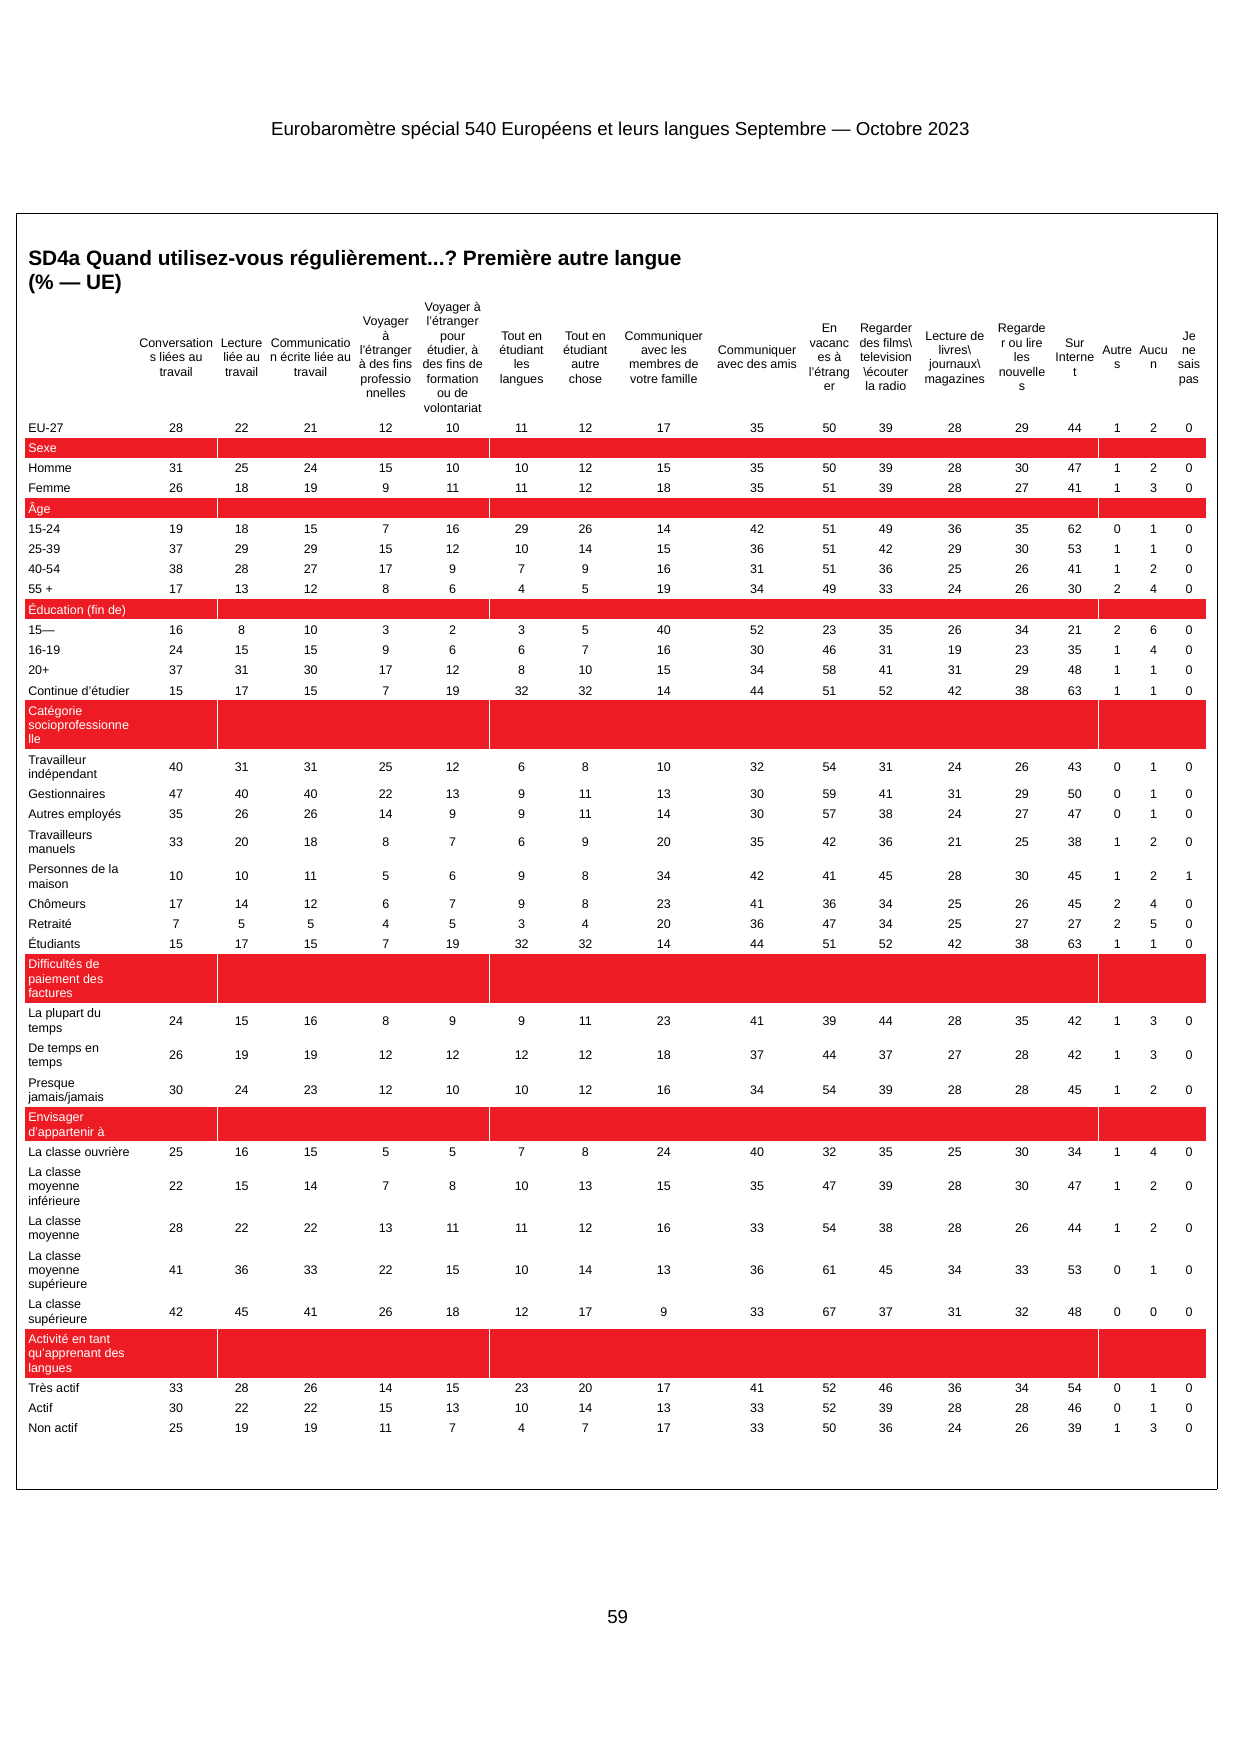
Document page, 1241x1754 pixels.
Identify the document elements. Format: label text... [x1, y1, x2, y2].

table_cell [553, 498, 617, 518]
table_cell [265, 1329, 356, 1378]
table_cell 0 [1171, 539, 1206, 559]
table_cell 28 [916, 458, 993, 478]
table_cell 47 [1051, 804, 1098, 824]
table_cell 22 [218, 1398, 265, 1418]
table_cell 4 [1135, 579, 1171, 599]
table_cell 12 [553, 1072, 617, 1107]
table_cell 61 [803, 1245, 855, 1294]
table_cell 1 [1135, 1398, 1171, 1418]
table_cell 36 [710, 539, 803, 559]
table_cell [134, 438, 217, 458]
table_cell 20 [218, 824, 265, 859]
table_cell [1051, 1438, 1098, 1458]
table_cell 11 [356, 1418, 415, 1438]
table_cell 37 [134, 539, 217, 559]
table_cell 9 [617, 1294, 710, 1329]
table_cell 58 [803, 660, 855, 680]
table_cell 22 [134, 1162, 217, 1211]
table_cell 15 [617, 539, 710, 559]
table_cell [855, 599, 916, 619]
table_cell 15 [134, 934, 217, 954]
table_cell [617, 700, 710, 749]
table_cell 39 [855, 458, 916, 478]
table_cell 30 [993, 458, 1051, 478]
table_cell 37 [710, 1038, 803, 1072]
table_cell 54 [803, 749, 855, 784]
table_cell 2 [1135, 1211, 1171, 1245]
table_cell 50 [803, 1418, 855, 1438]
table_cell 0 [1099, 1398, 1135, 1418]
table_cell 9 [553, 824, 617, 859]
table_cell Sexe [25, 438, 134, 458]
table_cell [1135, 599, 1171, 619]
table_cell 6 [356, 894, 415, 914]
table_cell 20 [617, 914, 710, 934]
table_cell [993, 954, 1051, 1003]
table_cell 5 [415, 914, 489, 934]
table_cell [993, 700, 1051, 749]
table_cell [710, 438, 803, 458]
table_cell 25 [993, 824, 1051, 859]
table_cell 40-54 [25, 559, 134, 579]
table_cell 5 [265, 914, 356, 934]
table_cell [1135, 1329, 1171, 1378]
table_cell 8 [553, 749, 617, 784]
table_cell 0 [1171, 640, 1206, 660]
table_cell 8 [356, 1003, 415, 1038]
table_cell 13 [356, 1211, 415, 1245]
table_cell 11 [265, 859, 356, 893]
table_cell 14 [265, 1162, 356, 1211]
table_cell Conversations liées au travail [134, 297, 217, 417]
table_cell 17 [356, 559, 415, 579]
table_cell [803, 1329, 855, 1378]
table_cell 1 [1135, 680, 1171, 700]
table_cell [916, 599, 993, 619]
table_cell 18 [218, 519, 265, 539]
table_cell 12 [553, 1211, 617, 1245]
table_cell 42 [803, 824, 855, 859]
table_cell 1 [1099, 539, 1135, 559]
table_cell [134, 954, 217, 1003]
table_cell 45 [1051, 1072, 1098, 1107]
table_cell 31 [218, 749, 265, 784]
table_cell 14 [617, 934, 710, 954]
table_cell 15 [218, 1003, 265, 1038]
table_cell [134, 1329, 217, 1378]
table_cell [553, 954, 617, 1003]
table_cell 26 [553, 519, 617, 539]
table_cell 15 [617, 458, 710, 478]
table_cell Chômeurs [25, 894, 134, 914]
table_cell [134, 599, 217, 619]
table_cell 7 [490, 1141, 553, 1162]
table_cell 39 [1051, 1418, 1098, 1438]
table_cell 47 [1051, 1162, 1098, 1211]
table_cell 28 [916, 478, 993, 498]
table_cell 39 [855, 478, 916, 498]
table_cell 1 [1099, 660, 1135, 680]
table_cell 35 [710, 418, 803, 438]
table_cell 52 [803, 1378, 855, 1398]
table_cell 42 [710, 859, 803, 893]
table_cell 23 [617, 894, 710, 914]
table_cell 33 [134, 1378, 217, 1398]
table_cell 12 [490, 1038, 553, 1072]
table_cell 31 [916, 784, 993, 804]
table_cell [617, 1329, 710, 1378]
table_cell [993, 498, 1051, 518]
table_cell [415, 700, 489, 749]
table_cell Autres [1099, 297, 1135, 417]
table_cell 4 [1135, 894, 1171, 914]
table_cell 28 [134, 418, 217, 438]
table_header [1171, 243, 1206, 297]
table_cell 13 [553, 1162, 617, 1211]
table_cell 6 [415, 859, 489, 893]
table_cell 30 [993, 1141, 1051, 1162]
table_cell 31 [265, 749, 356, 784]
table_cell 46 [803, 640, 855, 660]
table_cell 7 [490, 559, 553, 579]
table_cell 10 [490, 458, 553, 478]
table_cell 11 [490, 418, 553, 438]
table_cell [1135, 1438, 1171, 1458]
table_cell 0 [1171, 1003, 1206, 1038]
table_cell 45 [855, 859, 916, 893]
table_cell 11 [415, 1211, 489, 1245]
table_cell 14 [617, 519, 710, 539]
table_cell 0 [1171, 620, 1206, 640]
table_cell 0 [1099, 749, 1135, 784]
table_cell 9 [356, 478, 415, 498]
table_cell 33 [855, 579, 916, 599]
table_cell Actif [25, 1398, 134, 1418]
table_cell 9 [490, 894, 553, 914]
table_cell 27 [1051, 914, 1098, 934]
table_cell 7 [553, 1418, 617, 1438]
table_cell 23 [265, 1072, 356, 1107]
table_cell 30 [710, 640, 803, 660]
table_cell 10 [490, 1245, 553, 1294]
table_cell 17 [617, 418, 710, 438]
table_cell [916, 954, 993, 1003]
table_cell [134, 1107, 217, 1141]
table_cell 15 [356, 458, 415, 478]
table_cell 24 [916, 1418, 993, 1438]
table_header [855, 243, 916, 297]
table_cell [855, 1107, 916, 1141]
table_cell 31 [916, 1294, 993, 1329]
table_cell 4 [356, 914, 415, 934]
table_cell 17 [134, 579, 217, 599]
table_cell 51 [803, 478, 855, 498]
table_cell [1099, 700, 1135, 749]
table_cell 22 [356, 1245, 415, 1294]
table_cell 35 [710, 824, 803, 859]
table_header [1051, 243, 1098, 297]
table_cell 33 [710, 1418, 803, 1438]
table_cell 15 [415, 1378, 489, 1398]
table_cell 0 [1171, 519, 1206, 539]
table_cell Femme [25, 478, 134, 498]
table_cell 16 [617, 559, 710, 579]
table_cell 9 [490, 804, 553, 824]
table_cell [1171, 1107, 1206, 1141]
table_cell 36 [855, 559, 916, 579]
table_cell 1 [1135, 1378, 1171, 1398]
table_cell 47 [134, 784, 217, 804]
table_cell 51 [803, 539, 855, 559]
table_cell 5 [415, 1141, 489, 1162]
table_cell [993, 599, 1051, 619]
table_cell [916, 1107, 993, 1141]
table_cell [993, 1329, 1051, 1378]
table_cell [265, 954, 356, 1003]
table_cell 19 [265, 1418, 356, 1438]
table_cell 38 [1051, 824, 1098, 859]
table_cell 12 [356, 1072, 415, 1107]
table_cell 0 [1171, 680, 1206, 700]
table_cell [1099, 498, 1135, 518]
table_cell 34 [1051, 1141, 1098, 1162]
table_cell 7 [415, 894, 489, 914]
table_cell 51 [803, 680, 855, 700]
table_cell 10 [617, 749, 710, 784]
table_cell 15— [25, 620, 134, 640]
table_cell 9 [490, 784, 553, 804]
table_cell 53 [1051, 1245, 1098, 1294]
table_cell [356, 1107, 415, 1141]
table_cell 42 [134, 1294, 217, 1329]
table_cell 25-39 [25, 539, 134, 559]
table_cell 2 [1135, 559, 1171, 579]
table_cell 0 [1171, 579, 1206, 599]
table_cell [803, 1107, 855, 1141]
table_cell 1 [1099, 680, 1135, 700]
table_cell 42 [855, 539, 916, 559]
table_cell 0 [1171, 478, 1206, 498]
table_cell 0 [1099, 1378, 1135, 1398]
table_cell Regarder des films\television\écouter la radio [855, 297, 916, 417]
table_cell 35 [855, 1141, 916, 1162]
table_cell 24 [134, 640, 217, 660]
table_cell [490, 1107, 553, 1141]
table_cell 12 [490, 1294, 553, 1329]
table_cell [855, 700, 916, 749]
table_cell 41 [1051, 559, 1098, 579]
table_cell 0 [1099, 1245, 1135, 1294]
table_cell 41 [855, 784, 916, 804]
table_cell Envisager d’appartenir à [25, 1107, 134, 1141]
table_cell 35 [993, 1003, 1051, 1038]
table_cell 21 [916, 824, 993, 859]
table_cell 32 [490, 934, 553, 954]
table_cell 30 [993, 1162, 1051, 1211]
table_cell 36 [803, 894, 855, 914]
table_cell Lecture de livres\journaux\ magazines [916, 297, 993, 417]
table_cell 28 [916, 1003, 993, 1038]
table_cell 44 [710, 680, 803, 700]
table_cell [1171, 1329, 1206, 1378]
table_cell 7 [134, 914, 217, 934]
table_cell 51 [803, 519, 855, 539]
table_cell La classe ouvrière [25, 1141, 134, 1162]
table_cell 14 [553, 1398, 617, 1418]
table_cell 32 [710, 749, 803, 784]
table_cell 23 [490, 1378, 553, 1398]
table_cell 34 [710, 660, 803, 680]
table_cell 55 + [25, 579, 134, 599]
table_cell 10 [490, 539, 553, 559]
table_cell [134, 700, 217, 749]
table_cell 38 [993, 934, 1051, 954]
table_cell 34 [993, 1378, 1051, 1398]
table_cell 0 [1171, 934, 1206, 954]
table_cell 17 [553, 1294, 617, 1329]
table_cell 25 [916, 914, 993, 934]
table_cell 1 [1099, 1418, 1135, 1438]
table_cell [1171, 1438, 1206, 1458]
table_cell [490, 700, 553, 749]
table_cell 18 [265, 824, 356, 859]
table_cell 28 [134, 1211, 217, 1245]
table_cell 37 [134, 660, 217, 680]
table_cell [356, 438, 415, 458]
table_cell [1099, 599, 1135, 619]
table_cell 35 [710, 478, 803, 498]
table_cell 32 [993, 1294, 1051, 1329]
table_cell 18 [617, 478, 710, 498]
table_cell 0 [1171, 914, 1206, 934]
table_cell 21 [1051, 620, 1098, 640]
table_cell 47 [803, 914, 855, 934]
table_cell 16 [617, 1072, 710, 1107]
table_cell 15 [265, 1141, 356, 1162]
table_cell 12 [356, 1038, 415, 1072]
table_cell 22 [265, 1211, 356, 1245]
table_cell Travailleur indépendant [25, 749, 134, 784]
table_header [1099, 243, 1135, 297]
table_cell 14 [218, 894, 265, 914]
table_cell 0 [1171, 1211, 1206, 1245]
table_cell 19 [617, 579, 710, 599]
table_cell 26 [134, 1038, 217, 1072]
table_cell 54 [803, 1072, 855, 1107]
table_cell 20+ [25, 660, 134, 680]
table_cell [1099, 1107, 1135, 1141]
table_cell 50 [1051, 784, 1098, 804]
table_cell 0 [1171, 784, 1206, 804]
table_cell [356, 498, 415, 518]
table_cell 33 [710, 1294, 803, 1329]
table_cell Voyager à l’étranger pour étudier, à des fins de formation ou de volontariat [415, 297, 489, 417]
table_cell 31 [855, 749, 916, 784]
table_cell 14 [553, 539, 617, 559]
table_cell 18 [218, 478, 265, 498]
table_cell [916, 1329, 993, 1378]
table_cell 21 [265, 418, 356, 438]
table_cell 31 [855, 640, 916, 660]
table_cell 0 [1099, 519, 1135, 539]
table_cell Lecture liée au travail [218, 297, 265, 417]
table_cell [1051, 1107, 1098, 1141]
table_cell 10 [415, 418, 489, 438]
table_cell 26 [134, 478, 217, 498]
table_cell 31 [916, 660, 993, 680]
table_cell [218, 438, 265, 458]
table_cell 3 [490, 620, 553, 640]
table_cell 11 [553, 1003, 617, 1038]
table_cell 1 [1099, 640, 1135, 660]
table_cell 1 [1135, 804, 1171, 824]
table_cell 6 [415, 640, 489, 660]
table_cell 51 [803, 559, 855, 579]
table_cell 35 [855, 620, 916, 640]
table_cell 2 [1135, 1072, 1171, 1107]
table_cell 41 [710, 1378, 803, 1398]
table_cell 14 [617, 804, 710, 824]
table_cell 25 [916, 559, 993, 579]
table_cell [1135, 438, 1171, 458]
table_cell 52 [710, 620, 803, 640]
table_cell 10 [490, 1072, 553, 1107]
table_cell 33 [265, 1245, 356, 1294]
table_cell Tout en étudiant autre chose [553, 297, 617, 417]
table_cell [803, 954, 855, 1003]
table_cell 11 [553, 804, 617, 824]
table_cell 0 [1171, 824, 1206, 859]
table_cell 54 [1051, 1378, 1098, 1398]
table_cell 30 [710, 784, 803, 804]
table_cell 39 [855, 1072, 916, 1107]
table_cell 25 [916, 1141, 993, 1162]
table_cell 49 [803, 579, 855, 599]
table_cell [218, 954, 265, 1003]
table_cell 40 [134, 749, 217, 784]
table_cell 28 [916, 859, 993, 893]
table_cell 2 [1099, 894, 1135, 914]
table_cell 67 [803, 1294, 855, 1329]
table_cell Personnes de la maison [25, 859, 134, 893]
table_cell Gestionnaires [25, 784, 134, 804]
table_cell 27 [265, 559, 356, 579]
table_cell 28 [916, 1211, 993, 1245]
table_cell 39 [855, 1398, 916, 1418]
table_cell 37 [855, 1294, 916, 1329]
table_cell 0 [1171, 1038, 1206, 1072]
table_cell 41 [134, 1245, 217, 1294]
table_cell 4 [490, 1418, 553, 1438]
table_cell 7 [356, 934, 415, 954]
table_cell 15 [617, 660, 710, 680]
table_cell 9 [553, 559, 617, 579]
table_cell 24 [218, 1072, 265, 1107]
table_cell 10 [490, 1398, 553, 1418]
table_cell 11 [490, 478, 553, 498]
table_cell 25 [134, 1418, 217, 1438]
table_cell 17 [218, 934, 265, 954]
table_cell 28 [916, 418, 993, 438]
table_cell [855, 954, 916, 1003]
table_cell 39 [803, 1003, 855, 1038]
table_cell 9 [490, 859, 553, 893]
table_cell 50 [803, 418, 855, 438]
table_cell 19 [218, 1038, 265, 1072]
table_cell 9 [490, 1003, 553, 1038]
table_cell 26 [993, 559, 1051, 579]
table_cell 39 [855, 1162, 916, 1211]
table_cell 26 [265, 1378, 356, 1398]
table_cell 45 [1051, 859, 1098, 893]
table_cell 30 [993, 539, 1051, 559]
table_cell 7 [356, 519, 415, 539]
table_cell [855, 498, 916, 518]
table_cell Catégorie socioprofessionnelle [25, 700, 134, 749]
table_cell 3 [490, 914, 553, 934]
table_cell 34 [617, 859, 710, 893]
table_cell Âge [25, 498, 134, 518]
table_cell [803, 599, 855, 619]
table_cell Éducation (fin de) [25, 599, 134, 619]
table_cell 1 [1099, 1072, 1135, 1107]
table_cell 42 [1051, 1038, 1098, 1072]
table_cell 0 [1171, 559, 1206, 579]
table_cell 6 [1135, 620, 1171, 640]
table_cell [916, 498, 993, 518]
table_cell [218, 498, 265, 518]
table_cell Très actif [25, 1378, 134, 1398]
table_cell 19 [415, 934, 489, 954]
table_cell [553, 1329, 617, 1378]
table_cell 29 [490, 519, 553, 539]
table_cell 29 [916, 539, 993, 559]
table_cell 32 [490, 680, 553, 700]
table_cell [1051, 498, 1098, 518]
table_cell 47 [1051, 458, 1098, 478]
table_cell 42 [916, 934, 993, 954]
table_cell [553, 599, 617, 619]
table_cell [356, 599, 415, 619]
table_cell 1 [1099, 418, 1135, 438]
table_cell 52 [855, 934, 916, 954]
table_cell 23 [803, 620, 855, 640]
table_cell [1171, 700, 1206, 749]
table_cell 5 [553, 579, 617, 599]
table_cell [356, 1329, 415, 1378]
table_cell 30 [134, 1398, 217, 1418]
table_cell Retraité [25, 914, 134, 934]
table_cell 50 [803, 458, 855, 478]
table_cell 1 [1135, 749, 1171, 784]
table_cell 25 [356, 749, 415, 784]
table_cell 22 [218, 418, 265, 438]
table_cell 14 [553, 1245, 617, 1294]
table_cell 6 [490, 640, 553, 660]
table_cell 63 [1051, 934, 1098, 954]
table_cell 5 [356, 1141, 415, 1162]
table_cell [490, 599, 553, 619]
table_cell 45 [218, 1294, 265, 1329]
table_cell 14 [617, 680, 710, 700]
table_cell 20 [617, 824, 710, 859]
table_cell 31 [134, 458, 217, 478]
table_cell 40 [617, 620, 710, 640]
table_cell 3 [1135, 478, 1171, 498]
table_cell 14 [356, 1378, 415, 1398]
table_cell [356, 954, 415, 1003]
table_cell 24 [916, 804, 993, 824]
table_cell 10 [218, 859, 265, 893]
table_cell 22 [218, 1211, 265, 1245]
table_cell Homme [25, 458, 134, 478]
table_cell Difficultés de paiement des factures [25, 954, 134, 1003]
table_cell 26 [218, 804, 265, 824]
table_cell [1099, 1438, 1135, 1458]
table_cell 41 [1051, 478, 1098, 498]
table_cell 17 [218, 680, 265, 700]
table_cell [490, 498, 553, 518]
table_cell 0 [1171, 1398, 1206, 1418]
table_cell 25 [916, 894, 993, 914]
table_cell 33 [710, 1211, 803, 1245]
table_cell 1 [1135, 1245, 1171, 1294]
table_cell 0 [1171, 1072, 1206, 1107]
table_cell 44 [803, 1038, 855, 1072]
table_cell [617, 954, 710, 1003]
table_cell [1135, 1107, 1171, 1141]
table_cell [710, 700, 803, 749]
table_cell 2 [1099, 620, 1135, 640]
table_cell 17 [356, 660, 415, 680]
table_cell 16 [415, 519, 489, 539]
table_cell Tout en étudiant les langues [490, 297, 553, 417]
table_cell [1099, 1329, 1135, 1378]
table_cell 18 [617, 1038, 710, 1072]
table_cell 15-24 [25, 519, 134, 539]
table_header SD4a Quand utilisez-vous régulièrement...? Première autre langue (% — UE) [25, 243, 710, 297]
table_cell 19 [916, 640, 993, 660]
table_cell 40 [265, 784, 356, 804]
table_cell 0 [1171, 458, 1206, 478]
table_cell 10 [265, 620, 356, 640]
table_cell 32 [553, 934, 617, 954]
table_cell 3 [1135, 1418, 1171, 1438]
table_cell 12 [553, 478, 617, 498]
table_cell 26 [356, 1294, 415, 1329]
table_cell [710, 1329, 803, 1378]
table_cell [265, 498, 356, 518]
table_cell 16 [134, 620, 217, 640]
table_cell 6 [415, 579, 489, 599]
table_cell 41 [855, 660, 916, 680]
table_cell 18 [415, 1294, 489, 1329]
table_cell [1051, 599, 1098, 619]
table_cell 3 [1135, 1003, 1171, 1038]
table_cell 7 [415, 1418, 489, 1438]
table_cell 10 [134, 859, 217, 893]
table_cell 11 [415, 478, 489, 498]
table_cell 27 [993, 804, 1051, 824]
table_cell [617, 1107, 710, 1141]
table_cell 15 [218, 1162, 265, 1211]
table_cell [218, 1329, 265, 1378]
table_cell Non actif [25, 1418, 134, 1438]
table_cell 12 [415, 539, 489, 559]
table_cell [1135, 700, 1171, 749]
table_cell 11 [490, 1211, 553, 1245]
table_cell [1051, 438, 1098, 458]
table_cell 13 [617, 1398, 710, 1418]
table_cell 15 [218, 640, 265, 660]
table_cell 1 [1099, 478, 1135, 498]
table_cell 46 [1051, 1398, 1098, 1418]
table_cell 28 [993, 1398, 1051, 1418]
table_cell 22 [265, 1398, 356, 1418]
table_cell [415, 599, 489, 619]
table_cell La classe moyenne [25, 1211, 134, 1245]
table_cell 0 [1099, 1294, 1135, 1329]
table_cell 15 [265, 519, 356, 539]
table_cell 36 [916, 519, 993, 539]
table_cell [218, 599, 265, 619]
table_cell 34 [710, 579, 803, 599]
table_cell 0 [1171, 1245, 1206, 1294]
table_cell 15 [356, 1398, 415, 1418]
table_cell 24 [916, 749, 993, 784]
table_cell 9 [415, 559, 489, 579]
table_cell 29 [218, 539, 265, 559]
table_cell 28 [916, 1072, 993, 1107]
table_cell 41 [710, 1003, 803, 1038]
table_cell 5 [218, 914, 265, 934]
table_cell La plupart du temps [25, 1003, 134, 1038]
table_cell 1 [1099, 824, 1135, 859]
table_header [710, 243, 803, 297]
table_cell 24 [916, 579, 993, 599]
table_cell EU-27 [25, 418, 134, 438]
table_cell 1 [1135, 660, 1171, 680]
table_cell [1171, 954, 1206, 1003]
table_header [916, 243, 993, 297]
table_cell 32 [803, 1141, 855, 1162]
table_cell 34 [710, 1072, 803, 1107]
table_cell 7 [415, 824, 489, 859]
table_cell 36 [710, 1245, 803, 1294]
table_cell 1 [1135, 519, 1171, 539]
table_cell 2 [1099, 914, 1135, 934]
table_cell [1099, 438, 1135, 458]
table_cell 12 [415, 1038, 489, 1072]
table_cell 36 [916, 1378, 993, 1398]
table_cell [617, 438, 710, 458]
table_cell 53 [1051, 539, 1098, 559]
table_cell 8 [415, 1162, 489, 1211]
table_cell [710, 954, 803, 1003]
table_cell 26 [916, 620, 993, 640]
table_cell 8 [553, 1141, 617, 1162]
table_cell [1099, 954, 1135, 1003]
table_cell [265, 700, 356, 749]
table_cell 35 [993, 519, 1051, 539]
table_cell [356, 700, 415, 749]
table_cell Autres employés [25, 804, 134, 824]
table_cell 4 [490, 579, 553, 599]
table_cell 12 [415, 749, 489, 784]
table_cell 52 [803, 1398, 855, 1418]
table_cell 0 [1099, 784, 1135, 804]
table_cell 30 [1051, 579, 1098, 599]
table_cell [490, 438, 553, 458]
table_cell Communiquer avec les membres de votre famille [617, 297, 710, 417]
table_cell 30 [710, 804, 803, 824]
table_cell 62 [1051, 519, 1098, 539]
table_cell [553, 1107, 617, 1141]
table_cell 44 [710, 934, 803, 954]
table_cell 47 [803, 1162, 855, 1211]
table_cell 39 [855, 418, 916, 438]
table_cell [993, 438, 1051, 458]
table_cell [415, 954, 489, 1003]
table_cell 2 [1135, 418, 1171, 438]
table_cell 2 [415, 620, 489, 640]
table_cell La classe supérieure [25, 1294, 134, 1329]
table_cell 1 [1135, 784, 1171, 804]
table_cell 28 [993, 1038, 1051, 1072]
table_cell 38 [134, 559, 217, 579]
table_cell 38 [993, 680, 1051, 700]
table_cell [1051, 954, 1098, 1003]
table_cell Regarder ou lire les nouvelles [993, 297, 1051, 417]
table_cell 4 [1135, 640, 1171, 660]
table_cell 51 [803, 934, 855, 954]
table_cell 15 [265, 640, 356, 660]
table_cell 33 [993, 1245, 1051, 1294]
table_cell 28 [218, 1378, 265, 1398]
table_header [1135, 243, 1171, 297]
table_cell 1 [1099, 859, 1135, 893]
table_cell 30 [993, 859, 1051, 893]
table_cell 14 [356, 804, 415, 824]
table_cell 13 [617, 784, 710, 804]
table_cell Communication écrite liée au travail [265, 297, 356, 417]
table_cell 32 [553, 680, 617, 700]
table_cell 16 [617, 640, 710, 660]
table_cell 30 [265, 660, 356, 680]
table_cell 45 [855, 1245, 916, 1294]
table_cell 16 [218, 1141, 265, 1162]
table_cell La classe moyenne inférieure [25, 1162, 134, 1211]
table_cell 26 [993, 1211, 1051, 1245]
table_cell 3 [356, 620, 415, 640]
table_cell 29 [993, 418, 1051, 438]
table_cell 12 [553, 418, 617, 438]
table_cell 8 [356, 579, 415, 599]
table_cell 1 [1099, 1003, 1135, 1038]
table_cell 4 [1135, 1141, 1171, 1162]
table_cell 12 [265, 894, 356, 914]
table_cell 12 [553, 1038, 617, 1072]
table_header [803, 243, 855, 297]
table_cell 0 [1099, 804, 1135, 824]
table_cell 1 [1099, 1038, 1135, 1072]
table_cell 7 [553, 640, 617, 660]
table_cell 35 [710, 1162, 803, 1211]
table_cell 8 [356, 824, 415, 859]
table_cell 22 [356, 784, 415, 804]
table_cell 28 [916, 1398, 993, 1418]
table_cell 35 [1051, 640, 1098, 660]
table_cell [1171, 438, 1206, 458]
table_cell 59 [803, 784, 855, 804]
table_cell [803, 700, 855, 749]
table_header [993, 243, 1051, 297]
table_cell 24 [617, 1141, 710, 1162]
table_cell Voyager à l’étranger à des fins professionnelles [356, 297, 415, 417]
table_cell 34 [993, 620, 1051, 640]
table_cell 1 [1099, 1141, 1135, 1162]
table_cell [803, 498, 855, 518]
table_cell 44 [1051, 418, 1098, 438]
table_cell 31 [710, 559, 803, 579]
table_cell 52 [855, 680, 916, 700]
table_cell [265, 438, 356, 458]
table_cell 19 [265, 1038, 356, 1072]
table_cell 40 [710, 1141, 803, 1162]
table_cell 12 [356, 418, 415, 438]
table_cell 37 [855, 1038, 916, 1072]
table_cell 20 [553, 1378, 617, 1398]
table_cell 36 [855, 1418, 916, 1438]
table_cell 9 [415, 804, 489, 824]
table_cell Aucun [1135, 297, 1171, 417]
table_cell 26 [265, 804, 356, 824]
table_cell 45 [1051, 894, 1098, 914]
table_cell [265, 1107, 356, 1141]
table_cell 1 [1171, 859, 1206, 893]
table_cell [553, 438, 617, 458]
table_cell 34 [855, 914, 916, 934]
table_cell 27 [993, 914, 1051, 934]
table_cell 2 [1099, 579, 1135, 599]
table_cell 6 [490, 824, 553, 859]
table_cell 19 [134, 519, 217, 539]
table_cell 57 [803, 804, 855, 824]
table_cell De temps en temps [25, 1038, 134, 1072]
table_cell 46 [855, 1378, 916, 1398]
table_cell Communiquer avec des amis [710, 297, 803, 417]
table_cell 28 [218, 559, 265, 579]
table_cell 2 [1135, 458, 1171, 478]
table_cell 33 [134, 824, 217, 859]
table_cell 10 [415, 458, 489, 478]
table_cell 10 [553, 660, 617, 680]
table_cell 19 [218, 1418, 265, 1438]
table_cell 34 [916, 1245, 993, 1294]
table_cell 41 [710, 894, 803, 914]
table_cell 1 [1099, 934, 1135, 954]
table_cell 9 [415, 1003, 489, 1038]
table_cell [25, 1438, 1051, 1458]
table_cell 24 [134, 1003, 217, 1038]
table_cell 26 [993, 894, 1051, 914]
table_cell 63 [1051, 680, 1098, 700]
table_cell 0 [1171, 804, 1206, 824]
table_cell [134, 498, 217, 518]
table_cell Continue d’étudier [25, 680, 134, 700]
table_cell [415, 1329, 489, 1378]
table_cell 0 [1171, 894, 1206, 914]
table_cell [617, 498, 710, 518]
table_cell 0 [1171, 1141, 1206, 1162]
table_cell 15 [415, 1245, 489, 1294]
table_cell 23 [617, 1003, 710, 1038]
table_cell [1051, 1329, 1098, 1378]
table_cell 15 [265, 934, 356, 954]
table_cell 3 [1135, 1038, 1171, 1072]
table_cell 34 [855, 894, 916, 914]
table_cell [218, 1107, 265, 1141]
table_cell 42 [916, 680, 993, 700]
table_cell Travailleurs manuels [25, 824, 134, 859]
table_cell 8 [218, 620, 265, 640]
table_cell [415, 498, 489, 518]
table_cell [415, 1107, 489, 1141]
table_cell 9 [356, 640, 415, 660]
table_cell 2 [1135, 1162, 1171, 1211]
table_cell 48 [1051, 1294, 1098, 1329]
table_cell 24 [265, 458, 356, 478]
table_cell [710, 599, 803, 619]
table_cell 17 [617, 1418, 710, 1438]
table_cell 43 [1051, 749, 1098, 784]
table_cell [1135, 498, 1171, 518]
table_cell 4 [553, 914, 617, 934]
table_cell 19 [415, 680, 489, 700]
table_cell 30 [134, 1072, 217, 1107]
table_cell Je ne sais pas [1171, 297, 1206, 417]
table_cell 16 [617, 1211, 710, 1245]
table_cell 28 [916, 1162, 993, 1211]
table_cell 2 [1135, 859, 1171, 893]
table_cell [855, 1329, 916, 1378]
table_cell 29 [265, 539, 356, 559]
table_cell [617, 599, 710, 619]
table_cell 48 [1051, 660, 1098, 680]
table_cell 0 [1171, 1418, 1206, 1438]
table_cell 17 [134, 894, 217, 914]
table_cell 13 [617, 1245, 710, 1294]
table_cell [218, 700, 265, 749]
table_cell 0 [1171, 1162, 1206, 1211]
table_cell 40 [218, 784, 265, 804]
table_cell 12 [265, 579, 356, 599]
table_cell 36 [218, 1245, 265, 1294]
table_cell 27 [993, 478, 1051, 498]
table_cell 16 [265, 1003, 356, 1038]
table_cell 0 [1171, 660, 1206, 680]
table_cell 0 [1171, 1378, 1206, 1398]
table_cell [490, 954, 553, 1003]
table_cell [553, 700, 617, 749]
table_cell 0 [1171, 749, 1206, 784]
table_cell 15 [134, 680, 217, 700]
table_cell 38 [855, 804, 916, 824]
table_cell [265, 599, 356, 619]
table_cell Activité en tant qu’apprenant des langues [25, 1329, 134, 1378]
table_cell 41 [803, 859, 855, 893]
table_cell 7 [356, 680, 415, 700]
table_cell 31 [218, 660, 265, 680]
table_cell 11 [553, 784, 617, 804]
table_cell 12 [553, 458, 617, 478]
table_cell 25 [218, 458, 265, 478]
table_cell [1051, 700, 1098, 749]
table_cell 19 [265, 478, 356, 498]
table_cell 8 [490, 660, 553, 680]
table_cell [710, 1107, 803, 1141]
table_cell 41 [265, 1294, 356, 1329]
table_cell 10 [415, 1072, 489, 1107]
table_cell 27 [916, 1038, 993, 1072]
table_cell 29 [993, 784, 1051, 804]
table_cell 1 [1099, 1162, 1135, 1211]
table_cell [1171, 498, 1206, 518]
table_cell 35 [134, 804, 217, 824]
table_cell 15 [265, 680, 356, 700]
table_cell 29 [993, 660, 1051, 680]
table_cell [1135, 954, 1171, 1003]
table_cell 6 [490, 749, 553, 784]
table_cell [1171, 599, 1206, 619]
table_cell 36 [710, 914, 803, 934]
table_cell [803, 438, 855, 458]
table_cell 5 [553, 620, 617, 640]
table_cell 28 [993, 1072, 1051, 1107]
table_cell 54 [803, 1211, 855, 1245]
table_cell 13 [218, 579, 265, 599]
table_cell 38 [855, 1211, 916, 1245]
table_cell [25, 297, 134, 417]
table_cell La classe moyenne supérieure [25, 1245, 134, 1294]
table_cell 5 [356, 859, 415, 893]
table_cell 42 [1051, 1003, 1098, 1038]
table_cell 44 [855, 1003, 916, 1038]
table_cell 25 [134, 1141, 217, 1162]
table_cell 49 [855, 519, 916, 539]
table_cell 0 [1171, 1294, 1206, 1329]
table_cell 10 [490, 1162, 553, 1211]
table_cell 15 [617, 1162, 710, 1211]
table_cell 8 [553, 859, 617, 893]
table_cell 16-19 [25, 640, 134, 660]
table_cell 26 [993, 749, 1051, 784]
table_cell 35 [710, 458, 803, 478]
table_cell 0 [1135, 1294, 1171, 1329]
table_cell [415, 438, 489, 458]
table_cell 26 [993, 579, 1051, 599]
table_cell 1 [1099, 1211, 1135, 1245]
table_cell 0 [1171, 418, 1206, 438]
table_cell 13 [415, 1398, 489, 1418]
table_cell 1 [1135, 539, 1171, 559]
table_cell 36 [855, 824, 916, 859]
table_cell 13 [415, 784, 489, 804]
table_cell 12 [415, 660, 489, 680]
table_cell 33 [710, 1398, 803, 1418]
table_cell En vacances à l’étranger [803, 297, 855, 417]
table_cell 42 [710, 519, 803, 539]
table_cell [855, 438, 916, 458]
table_cell 5 [1135, 914, 1171, 934]
table_cell 26 [993, 1418, 1051, 1438]
table_cell 23 [993, 640, 1051, 660]
table_cell [916, 700, 993, 749]
table_cell [916, 438, 993, 458]
table_cell 1 [1135, 934, 1171, 954]
table_cell Étudiants [25, 934, 134, 954]
table_cell 8 [553, 894, 617, 914]
table_cell 7 [356, 1162, 415, 1211]
table_cell [710, 498, 803, 518]
table_cell [490, 1329, 553, 1378]
table_cell 2 [1135, 824, 1171, 859]
table_cell 1 [1099, 458, 1135, 478]
table_cell [993, 1107, 1051, 1141]
table_cell 15 [356, 539, 415, 559]
table_cell 1 [1099, 559, 1135, 579]
table_cell 44 [1051, 1211, 1098, 1245]
table_cell Sur Internet [1051, 297, 1098, 417]
table_cell 17 [617, 1378, 710, 1398]
table_cell Presque jamais/jamais [25, 1072, 134, 1107]
